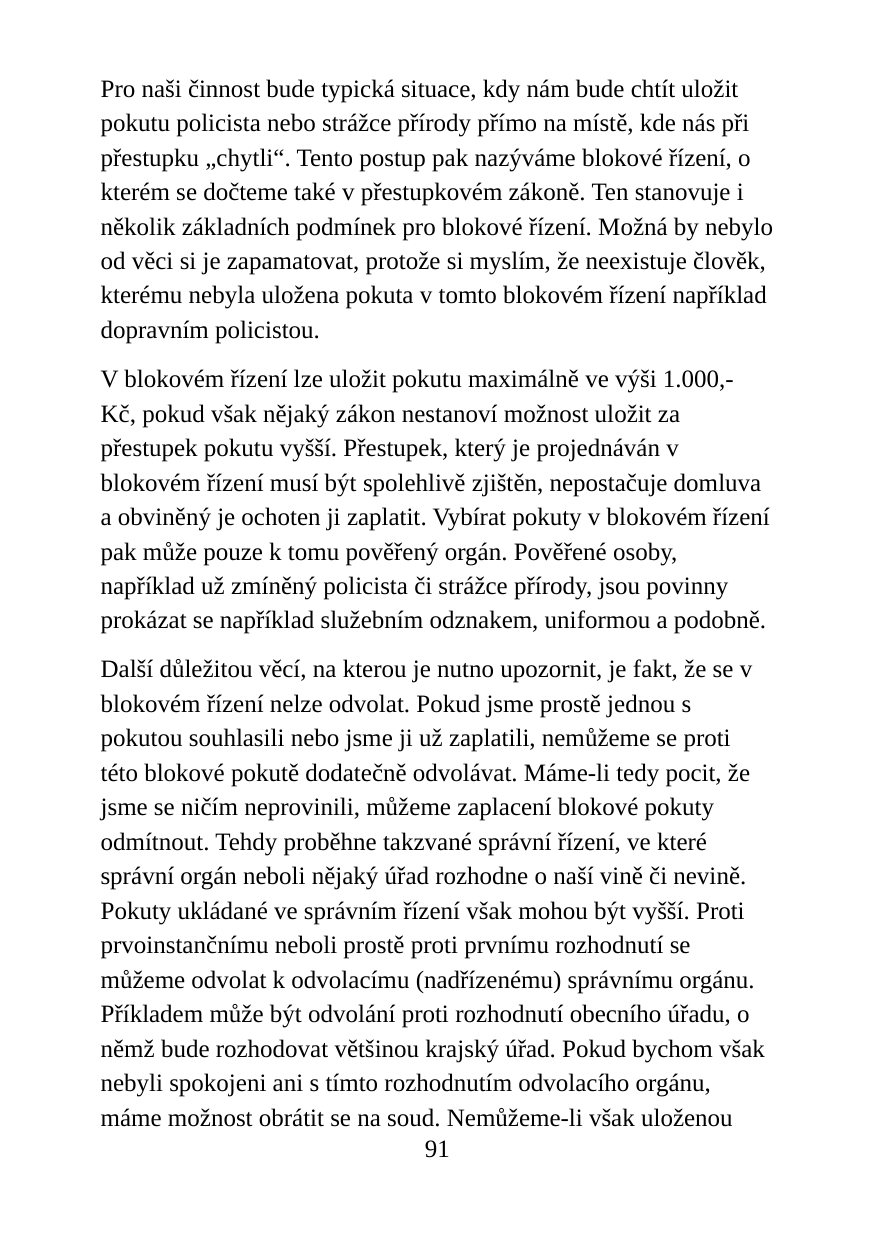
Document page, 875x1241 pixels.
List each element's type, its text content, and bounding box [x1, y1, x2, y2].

text V blokovém řízení lze uložit pokutu maximálně ve výši 1.000,- Kč, pokud však nějaký zákon nestanoví možnost uložit za přestupek pokutu vyšší. Přestupek, který je projednáván v blokovém řízení musí být spolehlivě zjištěn, nepostačuje domluva a obviněný je ochoten ji zaplatit. Vybírat pokuty v blokovém řízení pak může pouze k tomu pověřený orgán. Pověřené osoby, například už zmíněný policista či strážce přírody, jsou povinny prokázat se například služebním odznakem, uniformou a podobně. [100, 364, 774, 634]
text Pro naši činnost bude typická situace, kdy nám bude chtít uložit pokutu policista nebo strážce přírody přímo na místě, kde nás při přestupku „chytli“. Tento postup pak nazýváme blokové řízení, o kterém se dočteme také v přestupkovém zákoně. Ten stanovuje i několik základních podmínek pro blokové řízení. Možná by nebylo od věci si je zapamatovat, protože si myslím, že neexistuje člověk, kterému nebyla uložena pokuta v tomto blokovém řízení například dopravním policistou. [100, 74, 774, 344]
text Další důležitou věcí, na kterou je nutno upozornit, je fakt, že se v blokovém řízení nelze odvolat. Pokud jsme prostě jednou s pokutou souhlasili nebo jsme ji už zaplatili, nemůžeme se proti této blokové pokutě dodatečně odvolávat. Máme-li tedy pocit, že jsme se ničím neprovinili, můžeme zaplacení blokové pokuty odmítnout. Tehdy proběhne takzvané správní řízení, ve které správní orgán neboli nějaký úřad rozhodne o naší vině či nevině. Pokuty ukládané ve správním řízení však mohou být vyšší. Proti prvoinstančnímu neboli prostě proti prvnímu rozhodnutí se můžeme odvolat k odvolacímu (nadřízenému) správnímu orgánu. Příkladem může být odvolání proti rozhodnutí obecního úřadu, o němž bude rozhodovat většinou krajský úřad. Pokud bychom však nebyli spokojeni ani s tímto rozhodnutím odvolacího orgánu, máme možnost obrátit se na soud. Nemůžeme-li však uloženou [100, 654, 774, 1132]
